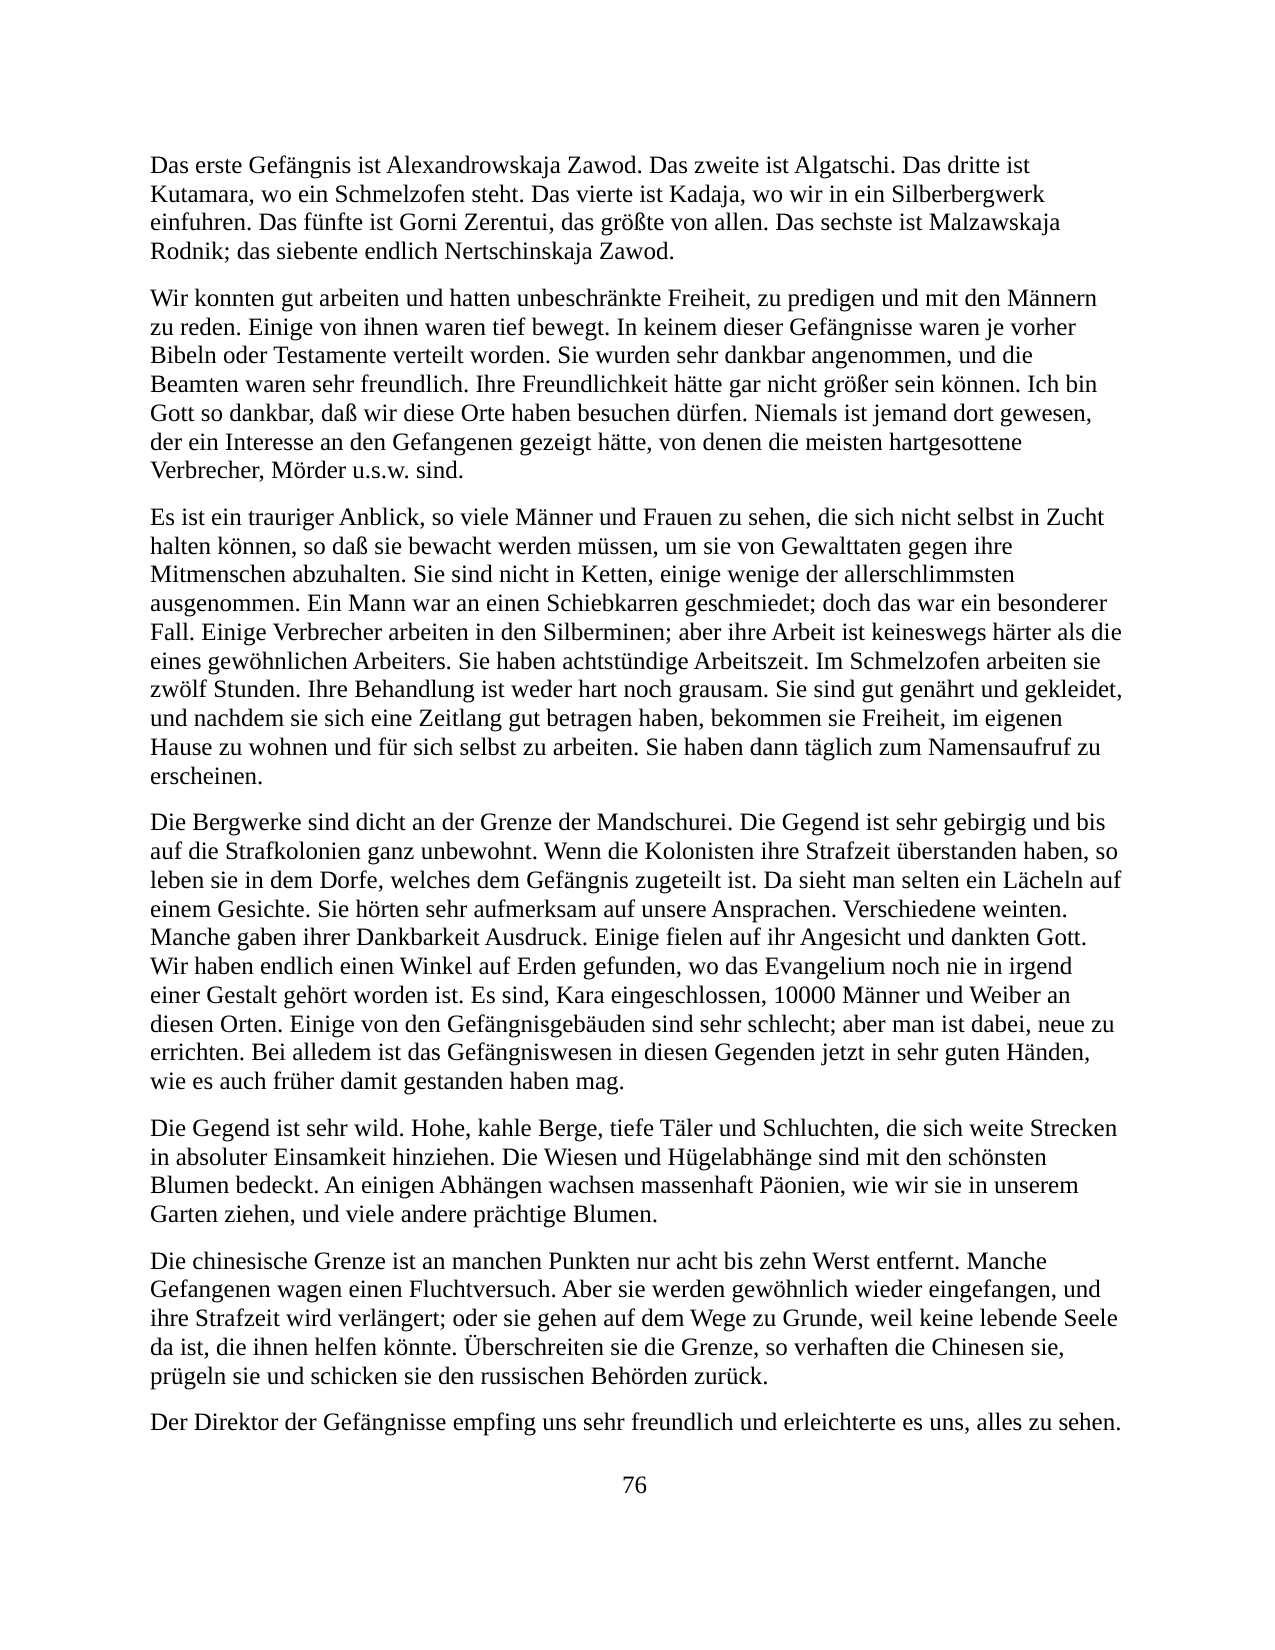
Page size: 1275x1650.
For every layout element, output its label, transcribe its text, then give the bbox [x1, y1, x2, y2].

text Das erste Gefängnis ist Alexandrowskaja Zawod. Das zweite ist Algatschi. Das dritte ist Kutamara, wo ein Schmelzofen steht. Das vierte ist Kadaja, wo wir in ein Silberbergwerk einfuhren. Das fünfte ist Gorni Zerentui, das größte von allen. Das sechste ist Malzawskaja Rodnik; das siebente endlich Nertschinskaja Zawod. [150, 150, 1125, 265]
text Es ist ein trauriger Anblick, so viele Männer und Frauen zu sehen, die sich nicht selbst in Zucht halten können, so daß sie bewacht werden müssen, um sie von Gewalttaten gegen ihre Mitmenschen abzuhalten. Sie sind nicht in Ketten, einige wenige der allerschlimmsten ausgenommen. Ein Mann war an einen Schiebkarren geschmiedet; doch das war ein besonderer Fall. Einige Verbrecher arbeiten in den Silberminen; aber ihre Arbeit ist keineswegs härter als die eines gewöhnlichen Arbeiters. Sie haben achtstündige Arbeitszeit. Im Schmelzofen arbeiten sie zwölf Stunden. Ihre Behandlung ist weder hart noch grausam. Sie sind gut genährt und gekleidet, und nachdem sie sich eine Zeitlang gut betragen haben, bekommen sie Freiheit, im eigenen Hause zu wohnen und für sich selbst zu arbeiten. Sie haben dann täglich zum Namensaufruf zu erscheinen. [150, 502, 1125, 789]
text Die chinesische Grenze ist an manchen Punkten nur acht bis zehn Werst entfernt. Manche Gefangenen wagen einen Fluchtversuch. Aber sie werden gewöhnlich wieder eingefangen, und ihre Strafzeit wird verlängert; oder sie gehen auf dem Wege zu Grunde, weil keine lebende Seele da ist, die ihnen helfen könnte. Überschreiten sie die Grenze, so verhaften die Chinesen sie, prügeln sie und schicken sie den russischen Behörden zurück. [150, 1246, 1125, 1389]
text Wir konnten gut arbeiten und hatten unbeschränkte Freiheit, zu predigen und mit den Männern zu reden. Einige von ihnen waren tief bewegt. In keinem dieser Gefängnisse waren je vorher Bibeln oder Testamente verteilt worden. Sie wurden sehr dankbar angenommen, und die Beamten waren sehr freundlich. Ihre Freundlichkeit hätte gar nicht größer sein können. Ich bin Gott so dankbar, daß wir diese Orte haben besuchen dürfen. Niemals ist jemand dort gewesen, der ein Interesse an den Gefangenen gezeigt hätte, von denen die meisten hartgesottene Verbrecher, Mörder u.s.w. sind. [150, 283, 1125, 484]
text Die Bergwerke sind dicht an der Grenze der Mandschurei. Die Gegend ist sehr gebirgig und bis auf die Strafkolonien ganz unbewohnt. Wenn die Kolonisten ihre Strafzeit überstanden haben, so leben sie in dem Dorfe, welches dem Gefängnis zugeteilt ist. Da sieht man selten ein Lächeln auf einem Gesichte. Sie hörten sehr aufmerksam auf unsere Ansprachen. Verschiedene weinten. Manche gaben ihrer Dankbarkeit Ausdruck. Einige fielen auf ihr Angesicht und dankten Gott. Wir haben endlich einen Winkel auf Erden gefunden, wo das Evangelium noch nie in irgend einer Gestalt gehört worden ist. Es sind, Kara eingeschlossen, 10000 Männer und Weiber an diesen Orten. Einige von den Gefängnisgebäuden sind sehr schlecht; aber man ist dabei, neue zu errichten. Bei alledem ist das Gefängniswesen in diesen Gegenden jetzt in sehr guten Händen, wie es auch früher damit gestanden haben mag. [150, 807, 1125, 1095]
text Der Direktor der Gefängnisse empfing uns sehr freundlich und erleichterte es uns, alles zu sehen. [150, 1407, 1125, 1436]
text Die Gegend ist sehr wild. Hohe, kahle Berge, tiefe Täler und Schluchten, die sich weite Strecken in absoluter Einsamkeit hinziehen. Die Wiesen und Hügelabhänge sind mit den schönsten Blumen bedeckt. An einigen Abhängen wachsen massenhaft Päonien, wie wir sie in unserem Garten ziehen, und viele andere prächtige Blumen. [150, 1113, 1125, 1228]
